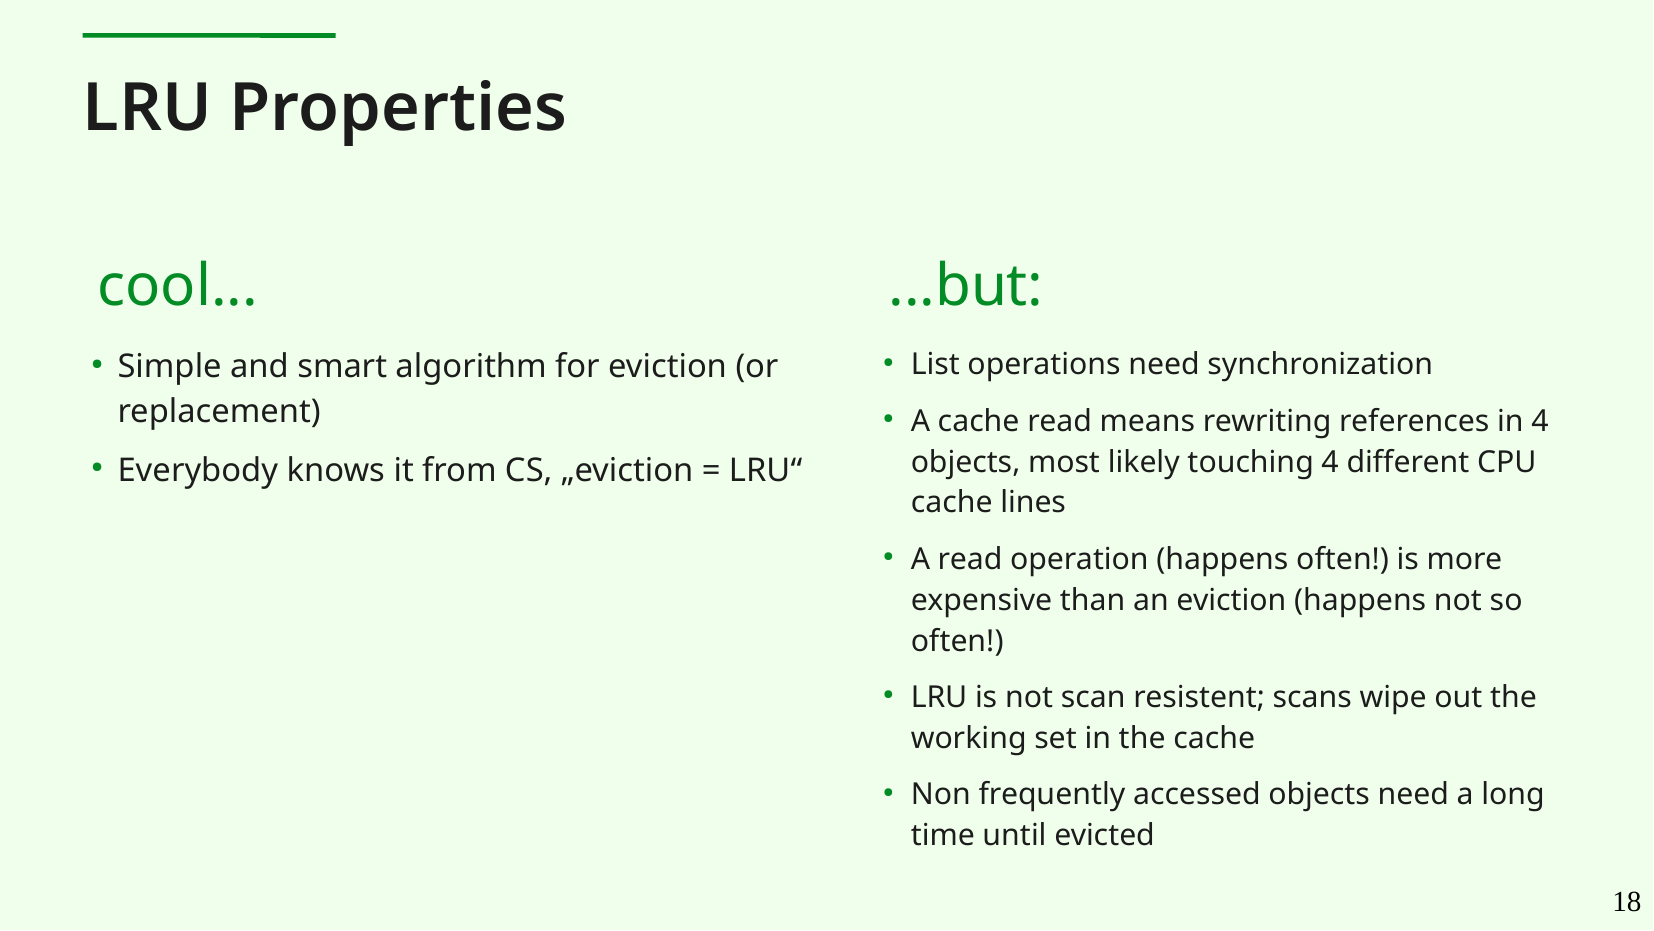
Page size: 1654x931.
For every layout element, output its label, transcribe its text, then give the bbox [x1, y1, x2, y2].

list Simple and smart algorithm for eviction (or replacement) Everybody knows it from CS, „eviction = LRU“ [82, 342, 809, 508]
list List operations need synchronization A cache read means rewriting references in 4 objects, most likely touching 4 different CPU cache lines A read operation (happens often!) is more expensive than an eviction (happens not so often!) LRU is not scan resistent; scans wipe out the working set in the cache Non frequently accessed objects need a long time until evicted [874, 342, 1601, 863]
title LRU Properties [82, 59, 1571, 193]
text_box ...but: [874, 236, 1583, 310]
text_box cool... [82, 236, 792, 310]
